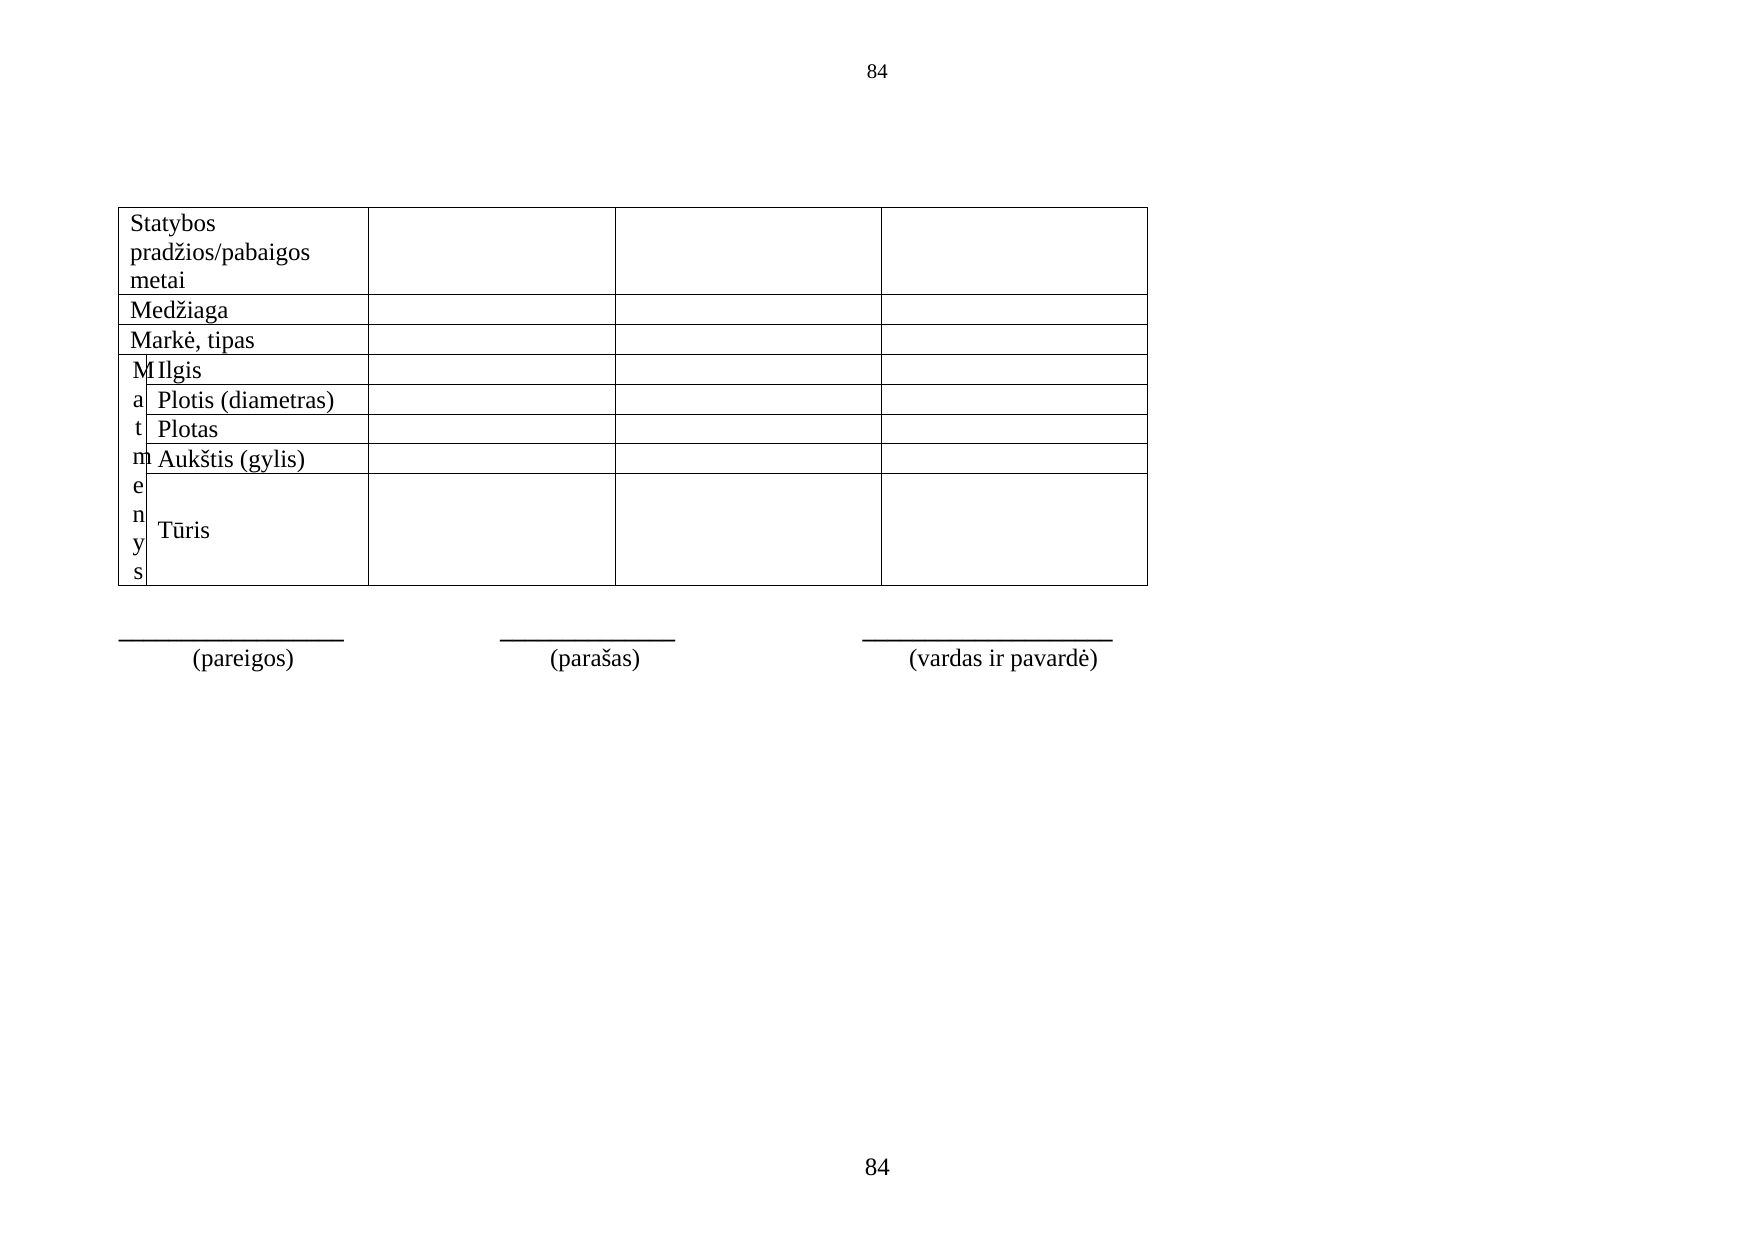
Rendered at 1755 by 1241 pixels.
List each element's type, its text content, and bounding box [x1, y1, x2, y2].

subtitle __________________ ______________ ____________________ [118, 615, 1636, 643]
table_cell [882, 444, 1147, 473]
table_cell Markė, tipas [119, 325, 368, 354]
table_cell [616, 415, 881, 443]
table_cell [616, 295, 881, 324]
table_cell [369, 355, 615, 384]
table_cell Statybos pradžios/pabaigos metai [119, 208, 368, 294]
table_cell [369, 444, 615, 473]
table_cell [369, 208, 615, 294]
table_cell [616, 474, 881, 585]
table_cell Plotas [147, 415, 368, 443]
table_cell [369, 325, 615, 354]
text (pareigos) (parašas) (vardas ir pavardė) [118, 643, 1636, 672]
table_cell [882, 415, 1147, 443]
table_cell [616, 385, 881, 413]
table_cell [616, 208, 881, 294]
table_cell [882, 474, 1147, 585]
table_cell [616, 355, 881, 384]
table_cell [882, 208, 1147, 294]
table_cell [369, 385, 615, 413]
table_cell [616, 444, 881, 473]
table_cell [369, 415, 615, 443]
table_cell [882, 295, 1147, 324]
table_cell Tūris [147, 474, 368, 585]
table_cell [369, 295, 615, 324]
table_cell [882, 355, 1147, 384]
table_cell Aukštis (gylis) [147, 444, 368, 473]
table_cell Plotis (diametras) [147, 385, 368, 413]
table_cell [369, 474, 615, 585]
table_cell [882, 325, 1147, 354]
table_cell [882, 385, 1147, 413]
table_cell Ilgis [147, 355, 368, 384]
table_cell Matmenys [119, 355, 146, 585]
table_cell Medžiaga [119, 295, 368, 324]
table_cell [616, 325, 881, 354]
